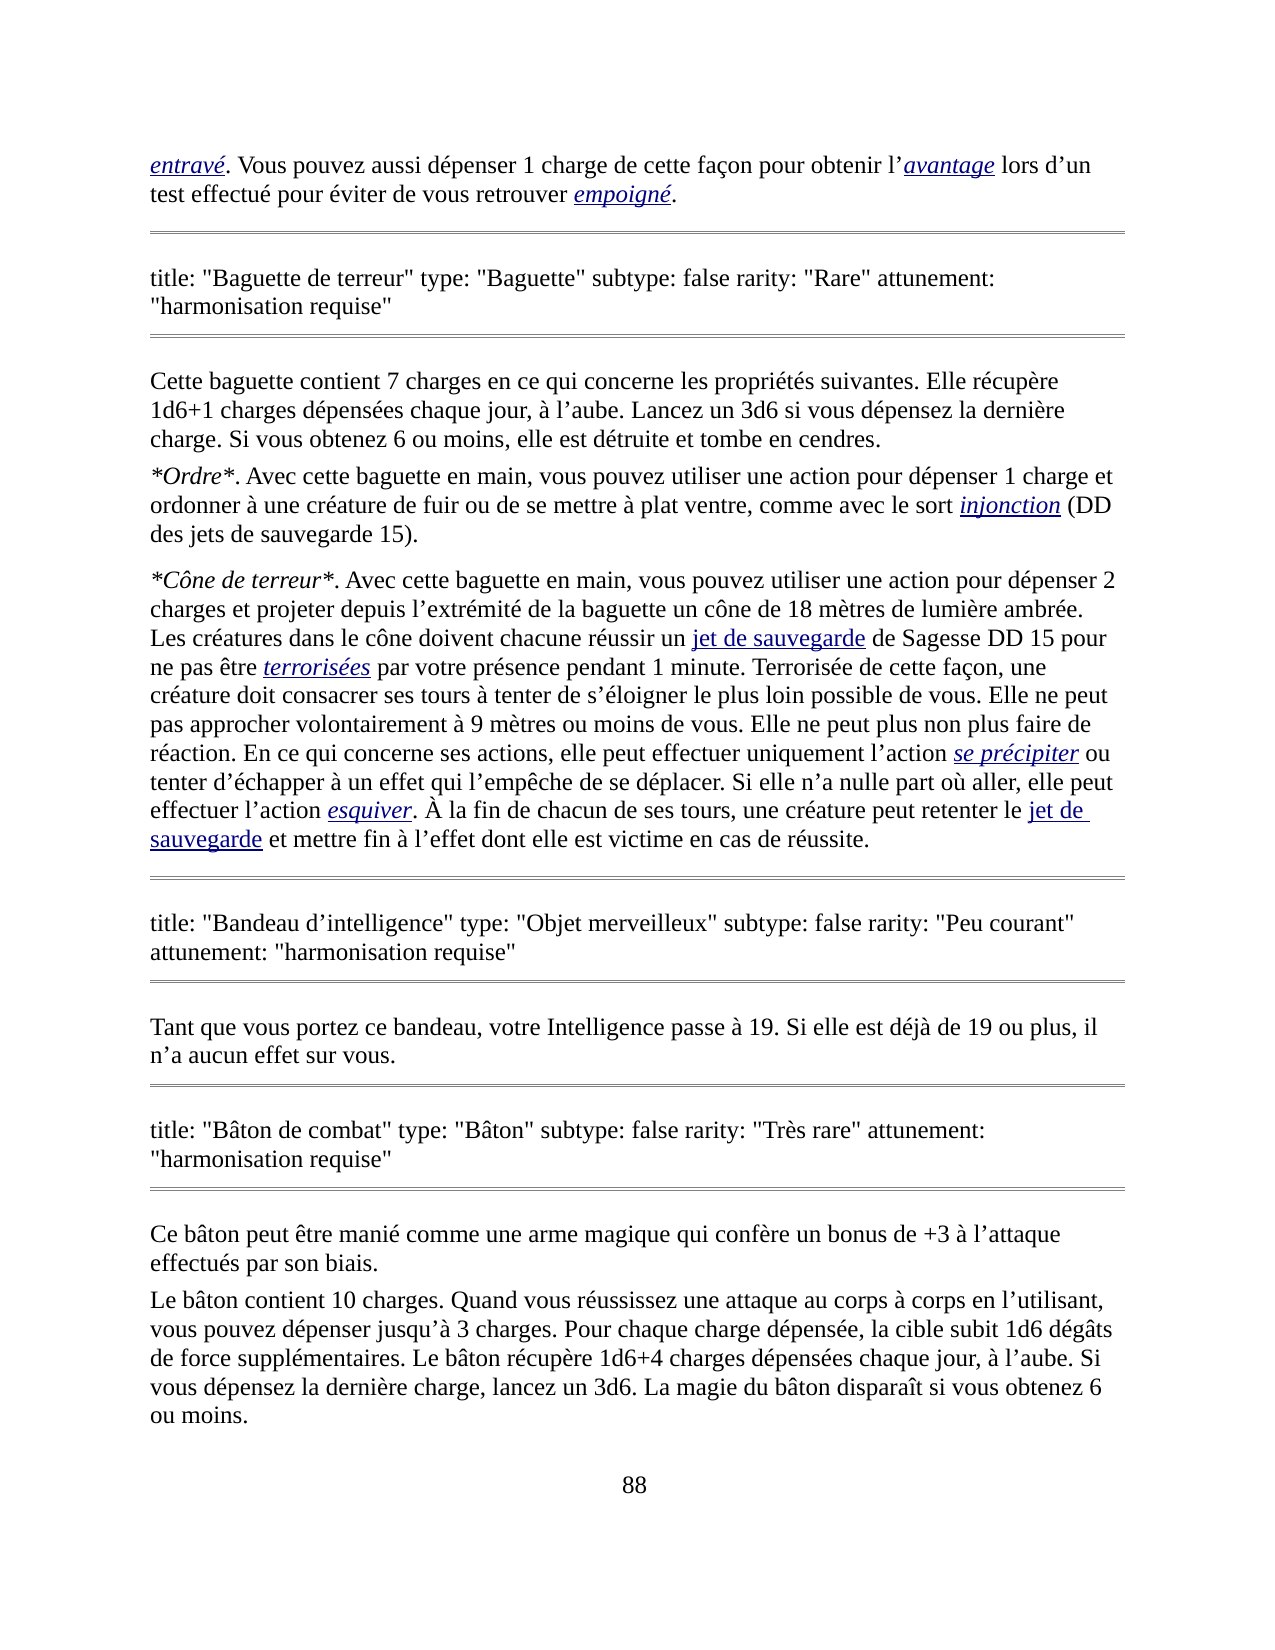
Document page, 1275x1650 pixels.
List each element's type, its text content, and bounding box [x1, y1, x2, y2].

text Ce bâton peut être manié comme une arme magique qui confère un bonus de +3 à l’attaque effectués par son biais. [150, 1219, 1125, 1277]
text title: "Baguette de terreur" type: "Baguette" subtype: false rarity: "Rare" attunement: "harmonisation requise" [150, 263, 1125, 320]
text title: "Bâton de combat" type: "Bâton" subtype: false rarity: "Très rare" attunement: "harmonisation requise" [150, 1116, 1125, 1173]
text Le bâton contient 10 charges. Quand vous réussissez une attaque au corps à corps en l’utilisant, vous pouvez dépenser jusqu’à 3 charges. Pour chaque charge dépensée, la cible subit 1d6 dégâts de force supplémentaires. Le bâton récupère 1d6+4 charges dépensées chaque jour, à l’aube. Si vous dépensez la dernière charge, lancez un 3d6. La magie du bâton disparaît si vous obtenez 6 ou moins. [150, 1286, 1125, 1429]
text Cette baguette contient 7 charges en ce qui concerne les propriétés suivantes. Elle récupère 1d6+1 charges dépensées chaque jour, à l’aube. Lancez un 3d6 si vous dépensez la dernière charge. Si vous obtenez 6 ou moins, elle est détruite et tombe en cendres. [150, 366, 1125, 452]
text *Ordre*. Avec cette baguette en main, vous pouvez utiliser une action pour dépenser 1 charge et ordonner à une créature de fuir ou de se mettre à plat ventre, comme avec le sort injonction (DD des jets de sauvegarde 15). [150, 461, 1125, 548]
text *Cône de terreur*. Avec cette baguette en main, vous pouvez utiliser une action pour dépenser 2 charges et projeter depuis l’extrémité de la baguette un cône de 18 mètres de lumière ambrée. Les créatures dans le cône doivent chacune réussir un jet de sauvegarde de Sagesse DD 15 pour ne pas être terrorisées par votre présence pendant 1 minute. Terrorisée de cette façon, une créature doit consacrer ses tours à tenter de s’éloigner le plus loin possible de vous. Elle ne peut pas approcher volontairement à 9 mètres ou moins de vous. Elle ne peut plus non plus faire de réaction. En ce qui concerne ses actions, elle peut effectuer uniquement l’action se précipiter ou tenter d’échapper à un effet qui l’empêche de se déplacer. Si elle n’a nulle part où aller, elle peut effectuer l’action esquiver. À la fin de chacun de ses tours, une créature peut retenter le jet de sauvegarde et mettre fin à l’effet dont elle est victime en cas de réussite. [150, 566, 1125, 853]
text entravé. Vous pouvez aussi dépenser 1 charge de cette façon pour obtenir l’avantage lors d’un test effectué pour éviter de vous retrouver empoigné. [150, 150, 1125, 207]
text Tant que vous portez ce bandeau, votre Intelligence passe à 19. Si elle est déjà de 19 ou plus, il n’a aucun effet sur vous. [150, 1012, 1125, 1069]
text title: "Bandeau d’intelligence" type: "Objet merveilleux" subtype: false rarity: "Peu courant" attunement: "harmonisation requise" [150, 908, 1125, 966]
